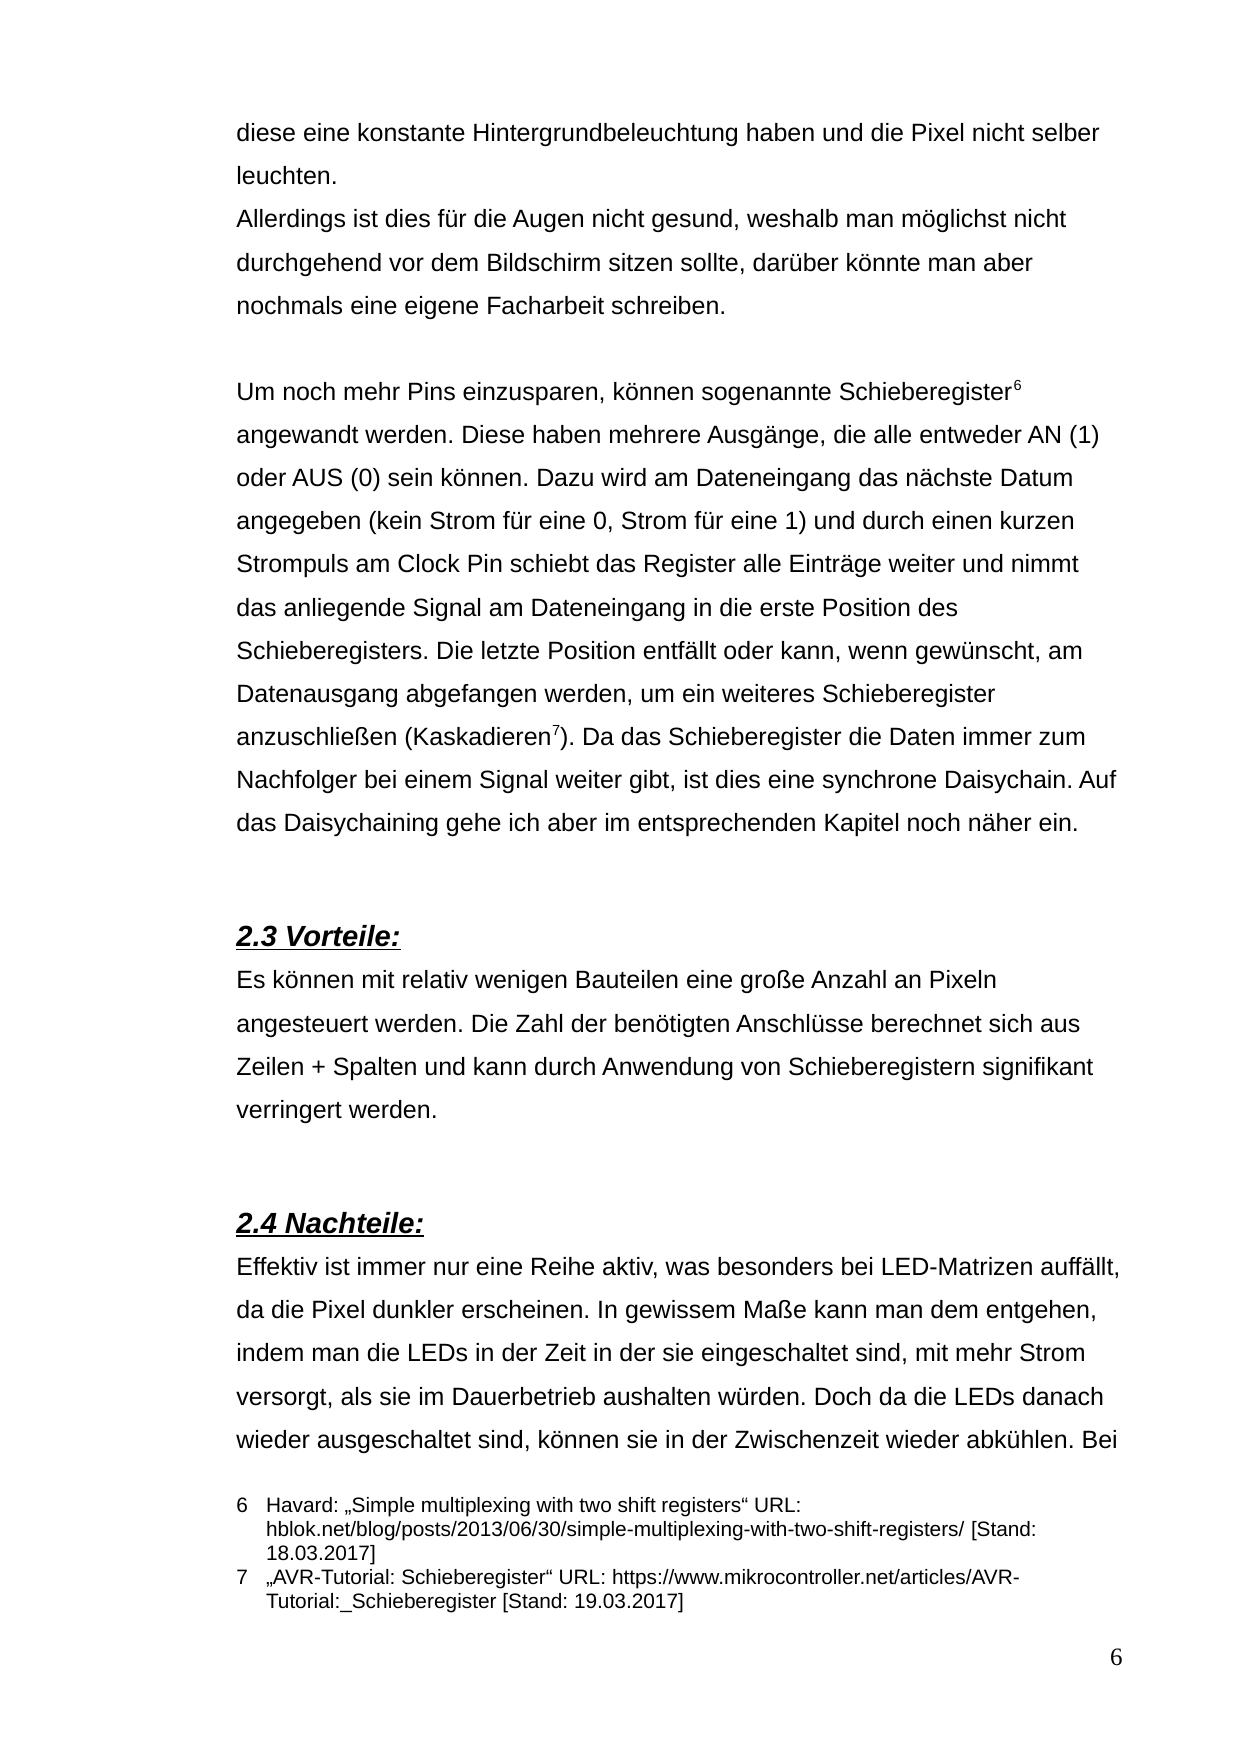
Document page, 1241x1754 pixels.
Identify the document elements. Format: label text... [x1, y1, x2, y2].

text Um noch mehr Pins einzusparen, können sogenannte Schieberegister angewandt werden. Diese haben mehrere Ausgänge, die alle entweder AN (1) oder AUS (0) sein können. Dazu wird am Dateneingang das nächste Datum angegeben (kein Strom für eine 0, Strom für eine 1) und durch einen kurzen Strompuls am Clock Pin schiebt das Register alle Einträge weiter und nimmt das anliegende Signal am Dateneingang in die erste Position des Schieberegisters. Die letzte Position entfällt oder kann, wenn gewünscht, am Datenausgang abgefangen werden, um ein weiteres Schieberegister anzuschließen (Kaskadieren). Da das Schieberegister die Daten immer zum Nachfolger bei einem Signal weiter gibt, ist dies eine synchrone Daisychain. Auf das Daisychaining gehe ich aber im entsprechenden Kapitel noch näher ein. [236, 377, 1122, 837]
text Effektiv ist immer nur eine Reihe aktiv, was besonders bei LED-Matrizen auffällt, da die Pixel dunkler erscheinen. In gewissem Maße kann man dem entgehen, indem man die LEDs in der Zeit in der sie eingeschaltet sind, mit mehr Strom versorgt, als sie im Dauerbetrieb aushalten würden. Doch da die LEDs danach wieder ausgeschaltet sind, können sie in der Zwischenzeit wieder abkühlen. Bei [236, 1252, 1122, 1453]
subtitle 2.3 Vorteile: [236, 919, 1122, 953]
text diese eine konstante Hintergrundbeleuchtung haben und die Pixel nicht selber leuchten. [236, 118, 1122, 190]
text „AVR-Tutorial: Schieberegister“ URL: https://www.mikrocontroller.net/articles/AVR-Tutorial:_Schieberegister [Stand: 19.03.2017] [236, 1565, 1122, 1613]
subtitle 2.4 Nachteile: [236, 1206, 1122, 1239]
text Havard: „Simple multiplexing with two shift registers“ URL: hblok.net/blog/posts/2013/06/30/simple-multiplexing-with-two-shift-registers/ [Stand: 18.03.2017] [236, 1493, 1122, 1565]
text Es können mit relativ wenigen Bauteilen eine große Anzahl an Pixeln angesteuert werden. Die Zahl der benötigten Anschlüsse berechnet sich aus Zeilen + Spalten und kann durch Anwendung von Schieberegistern signifikant verringert werden. [236, 965, 1122, 1123]
text Allerdings ist dies für die Augen nicht gesund, weshalb man möglichst nicht durchgehend vor dem Bildschirm sitzen sollte, darüber könnte man aber nochmals eine eigene Facharbeit schreiben. [236, 204, 1122, 319]
